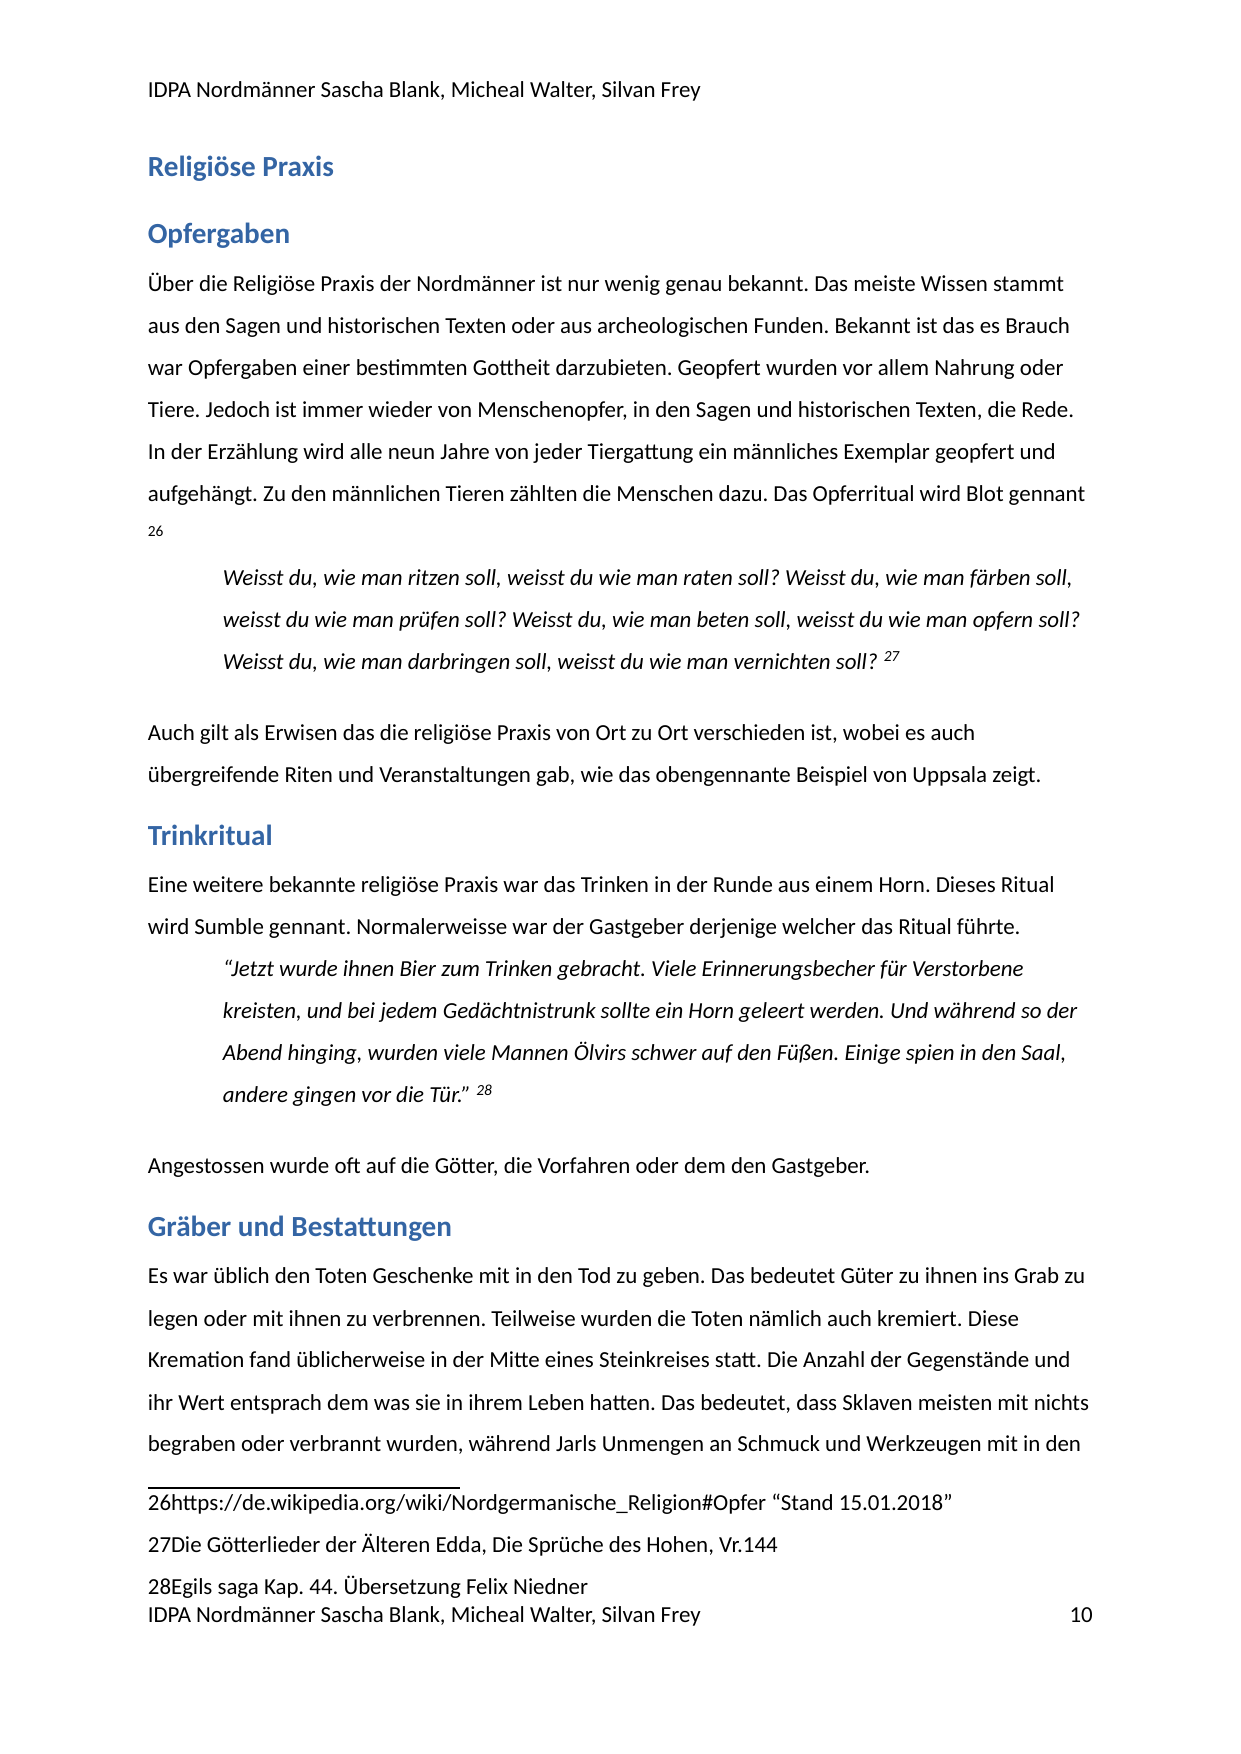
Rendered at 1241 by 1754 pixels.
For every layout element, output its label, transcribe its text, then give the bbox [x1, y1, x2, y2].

subtitle Trinkritual [148, 817, 1093, 852]
subtitle Opfergaben [148, 216, 1093, 251]
text Auch gilt als Erwisen das die religiöse Praxis von Ort zu Ort verschieden ist, wobei es auch übergreifende Riten und Veranstaltungen gab, wie das obengennante Beispiel von Uppsala zeigt. [148, 718, 1093, 788]
text Es war üblich den Toten Geschenke mit in den Tod zu geben. Das bedeutet Güter zu ihnen ins Grab zu legen oder mit ihnen zu verbrennen. Teilweise wurden die Toten nämlich auch kremiert. Diese Kremation fand üblicherweise in der Mitte eines Steinkreises statt. Die Anzahl der Gegenstände und ihr Wert entsprach dem was sie in ihrem Leben hatten. Das bedeutet, dass Sklaven meisten mit nichts begraben oder verbrannt wurden, während Jarls Unmengen an Schmuck und Werkzeugen mit in den [148, 1262, 1093, 1458]
text Die Götterlieder der Älteren Edda, Die Sprüche des Hohen, Vr.144 [148, 1530, 1093, 1558]
subtitle Gräber und Bestattungen [148, 1208, 1093, 1244]
text Über die Religiöse Praxis der Nordmänner ist nur wenig genau bekannt. Das meiste Wissen stammt aus den Sagen und historischen Texten oder aus archeologischen Funden. Bekannt ist das es Brauch war Opfergaben einer bestimmten Gottheit darzubieten. Geopfert wurden vor allem Nahrung oder Tiere. Jedoch ist immer wieder von Menschenopfer, in den Sagen und historischen Texten, die Rede. In der Erzählung wird alle neun Jahre von jeder Tiergattung ein männliches Exemplar geopfert und aufgehängt. Zu den männlichen Tieren zählten die Menschen dazu. Das Opferritual wird Blot gennant [148, 269, 1093, 549]
text “Jetzt wurde ihnen Bier zum Trinken gebracht. Viele Erinnerungsbecher für Verstorbene kreisten, und bei jedem Gedächtnistrunk sollte ein Horn geleert werden. Und während so der Abend hinging, wurden viele Mannen Ölvirs schwer auf den Füßen. Einige spien in den Saal, andere gingen vor die Tür.” [223, 954, 1093, 1108]
text Egils saga Kap. 44. Übersetzung Felix Niedner [148, 1572, 1093, 1600]
subtitle Religiöse Praxis [148, 148, 1093, 183]
text https://de.wikipedia.org/wiki/Nordgermanische_Religion#Opfer “Stand 15.01.2018” [148, 1488, 1093, 1516]
text Eine weitere bekannte religiöse Praxis war das Trinken in der Runde aus einem Horn. Dieses Ritual wird Sumble gennant. Normalerweisse war der Gastgeber derjenige welcher das Ritual führte. [148, 870, 1093, 940]
text Angestossen wurde oft auf die Götter, die Vorfahren oder dem den Gastgeber. [148, 1152, 1093, 1180]
text Weisst du, wie man ritzen soll, weisst du wie man raten soll? Weisst du, wie man färben soll, weisst du wie man prüfen soll? Weisst du, wie man beten soll, weisst du wie man opfern soll? Weisst du, wie man darbringen soll, weisst du wie man vernichten soll? [223, 563, 1093, 675]
